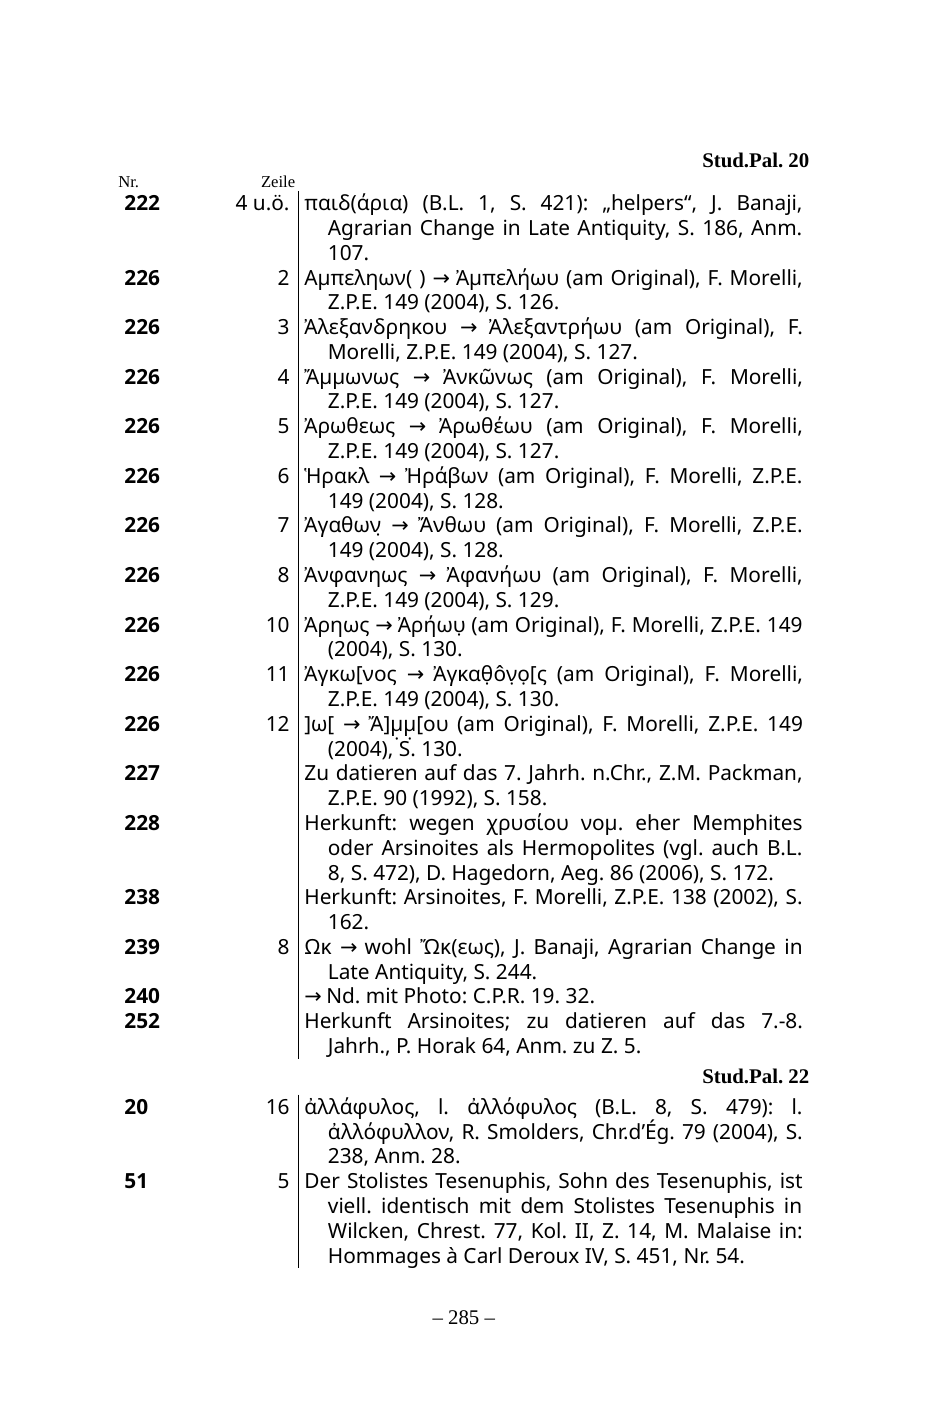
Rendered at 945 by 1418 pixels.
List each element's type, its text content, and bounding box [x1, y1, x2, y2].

table_header ἀλλάφυλος, l. ἀλλόφυλος (B.L. 8, S. 479): l. ἀλλόφυλλον, R. Smolders, Chr.d’Ég. 79 (2004), S. 238, Anm. 28. [299, 1095, 809, 1169]
table_cell ]ω[ → Ἄ]μ̣μ̣[ου (am Original), F. Morelli, Z.P.E. 149 (2004), S. 130. [299, 711, 809, 761]
table_cell 240 [118, 984, 207, 1009]
table_cell [207, 984, 298, 1009]
table_cell 3 [207, 315, 298, 364]
table_header 20 [118, 1095, 207, 1169]
table_cell 226 [118, 464, 207, 513]
table_cell 226 [118, 414, 207, 463]
table_cell Ἀρωθεως → Ἀρωθέωυ (am Original), F. Morelli, Z.P.E. 149 (2004), S. 127. [299, 414, 809, 463]
table_cell [207, 1009, 298, 1058]
table_cell παιδ(άρια) (B.L. 1, S. 421): „helpers“, J. Banaji, Agrarian Change in Late Antiquity, S. 186, Anm. 107. [299, 191, 809, 265]
table_cell 227 [118, 761, 207, 811]
subtitle Stud.Pal. 22 [118, 1064, 809, 1088]
table_cell → Nd. mit Photo: C.P.R. 19. 32. [299, 984, 809, 1009]
table_cell 228 [118, 811, 207, 885]
table_cell [207, 761, 298, 811]
table_cell 7 [207, 513, 298, 563]
table_cell Ἀγαθων̣ → Ἄνθωυ (am Original), F. Morelli, Z.P.E. 149 (2004), S. 128. [299, 513, 809, 563]
table_cell 5 [207, 1169, 298, 1268]
table_cell 4 u.ö. [207, 191, 298, 265]
table_cell 51 [118, 1169, 207, 1268]
table_cell Herkunft: wegen χρυσίου νομ. eher Memphites oder Arsinoites als Hermopolites (vgl. auch B.L. 8, S. 472), D. Hagedorn, Aeg. 86 (2006), S. 172. [299, 811, 809, 885]
table_cell 226 [118, 364, 207, 414]
table_cell 226 [118, 662, 207, 711]
table_cell Ἀγκω[νος → Ἀγκαθ̣ôν̣ο̣[ς (am Original), F. Morelli, Z.P.E. 149 (2004), S. 130. [299, 662, 809, 711]
table_cell 238 [118, 885, 207, 934]
table_cell Der Stolistes Tesenuphis, Sohn des Tesenuphis, ist viell. identisch mit dem Stolistes Tesenuphis in Wilcken, Chrest. 77, Kol. II, Z. 14, M. Malaise in: Hommages à Carl Deroux IV, S. 451, Nr. 54. [299, 1169, 809, 1268]
table_cell Ωκ → wohl Ὤκ(εως), J. Banaji, Agrarian Change in Late Antiquity, S. 244. [299, 935, 809, 984]
table_cell Ἄμμωνως → Ἀνκῶνως (am Original), F. Morelli, Z.P.E. 149 (2004), S. 127. [299, 364, 809, 414]
table_cell 222 [118, 191, 207, 265]
table_cell 226 [118, 315, 207, 364]
table_cell Zu datieren auf das 7. Jahrh. n.Chr., Z.M. Packman, Z.P.E. 90 (1992), S. 158. [299, 761, 809, 811]
table_cell 226 [118, 265, 207, 315]
table_cell 226 [118, 563, 207, 612]
table_cell Ἡρακλ → Ἠράβων (am Original), F. Morelli, Z.P.E. 149 (2004), S. 128. [299, 464, 809, 513]
table_cell 226 [118, 711, 207, 761]
table_cell Herkunft Arsinoites; zu datieren auf das 7.-8. Jahrh., P. Horak 64, Anm. zu Z. 5. [299, 1009, 809, 1058]
table_cell 10 [207, 612, 298, 662]
table_cell 2 [207, 265, 298, 315]
table_cell 239 [118, 935, 207, 984]
table_cell Ἀλεξανδρηκου → Ἀλεξαντρήωυ (am Original), F. Morelli, Z.P.E. 149 (2004), S. 127. [299, 315, 809, 364]
table_cell [207, 811, 298, 885]
table_cell Ἀνφανηως → Ἀφανήωυ (am Original), F. Morelli, Z.P.E. 149 (2004), S. 129. [299, 563, 809, 612]
table_cell 8 [207, 935, 298, 984]
table_cell 5 [207, 414, 298, 463]
table_cell Αμπεληων( ) → Ἀμπελήωυ (am Original), F. Morelli, Z.P.E. 149 (2004), S. 126. [299, 265, 809, 315]
table_cell 12 [207, 711, 298, 761]
table_cell 11 [207, 662, 298, 711]
table_cell [207, 885, 298, 934]
table_cell 6 [207, 464, 298, 513]
table_cell 226 [118, 513, 207, 563]
table_header 16 [207, 1095, 298, 1169]
table_cell 8 [207, 563, 298, 612]
table_cell Herkunft: Arsinoites, F. Morelli, Z.P.E. 138 (2002), S. 162. [299, 885, 809, 934]
table_cell 226 [118, 612, 207, 662]
table_cell 4 [207, 364, 298, 414]
table_cell 252 [118, 1009, 207, 1058]
table_cell Ἀρηως → Ἀρήωυ̣ (am Original), F. Morelli, Z.P.E. 149 (2004), S. 130. [299, 612, 809, 662]
